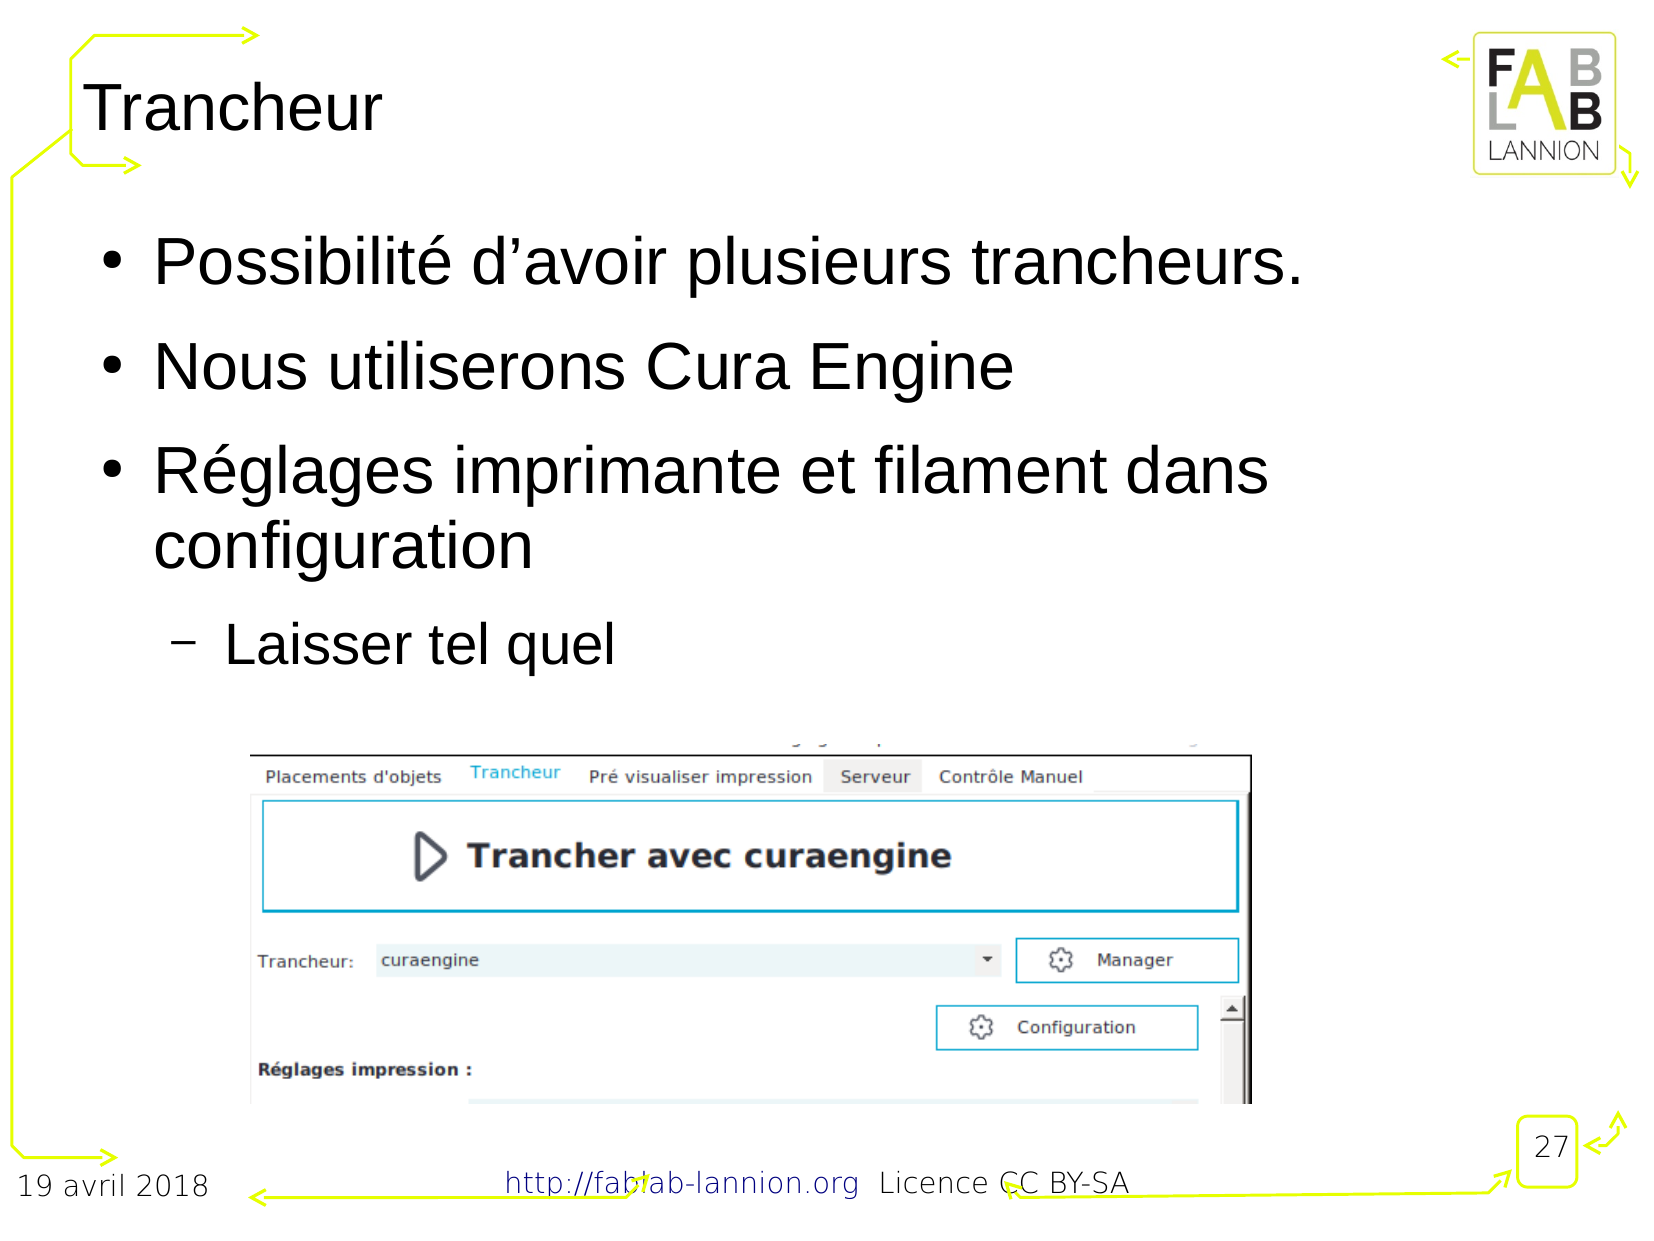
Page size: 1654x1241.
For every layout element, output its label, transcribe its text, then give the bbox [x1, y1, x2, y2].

picture [250, 744, 1252, 1104]
title Trancheur [82, 49, 1441, 166]
list Possibilité d’avoir plusieurs trancheurs. Nous utiliserons Cura Engine Réglages imprimante et filament dans configuration Laisser tel quel [82, 224, 1571, 944]
picture [1470, 29, 1619, 178]
